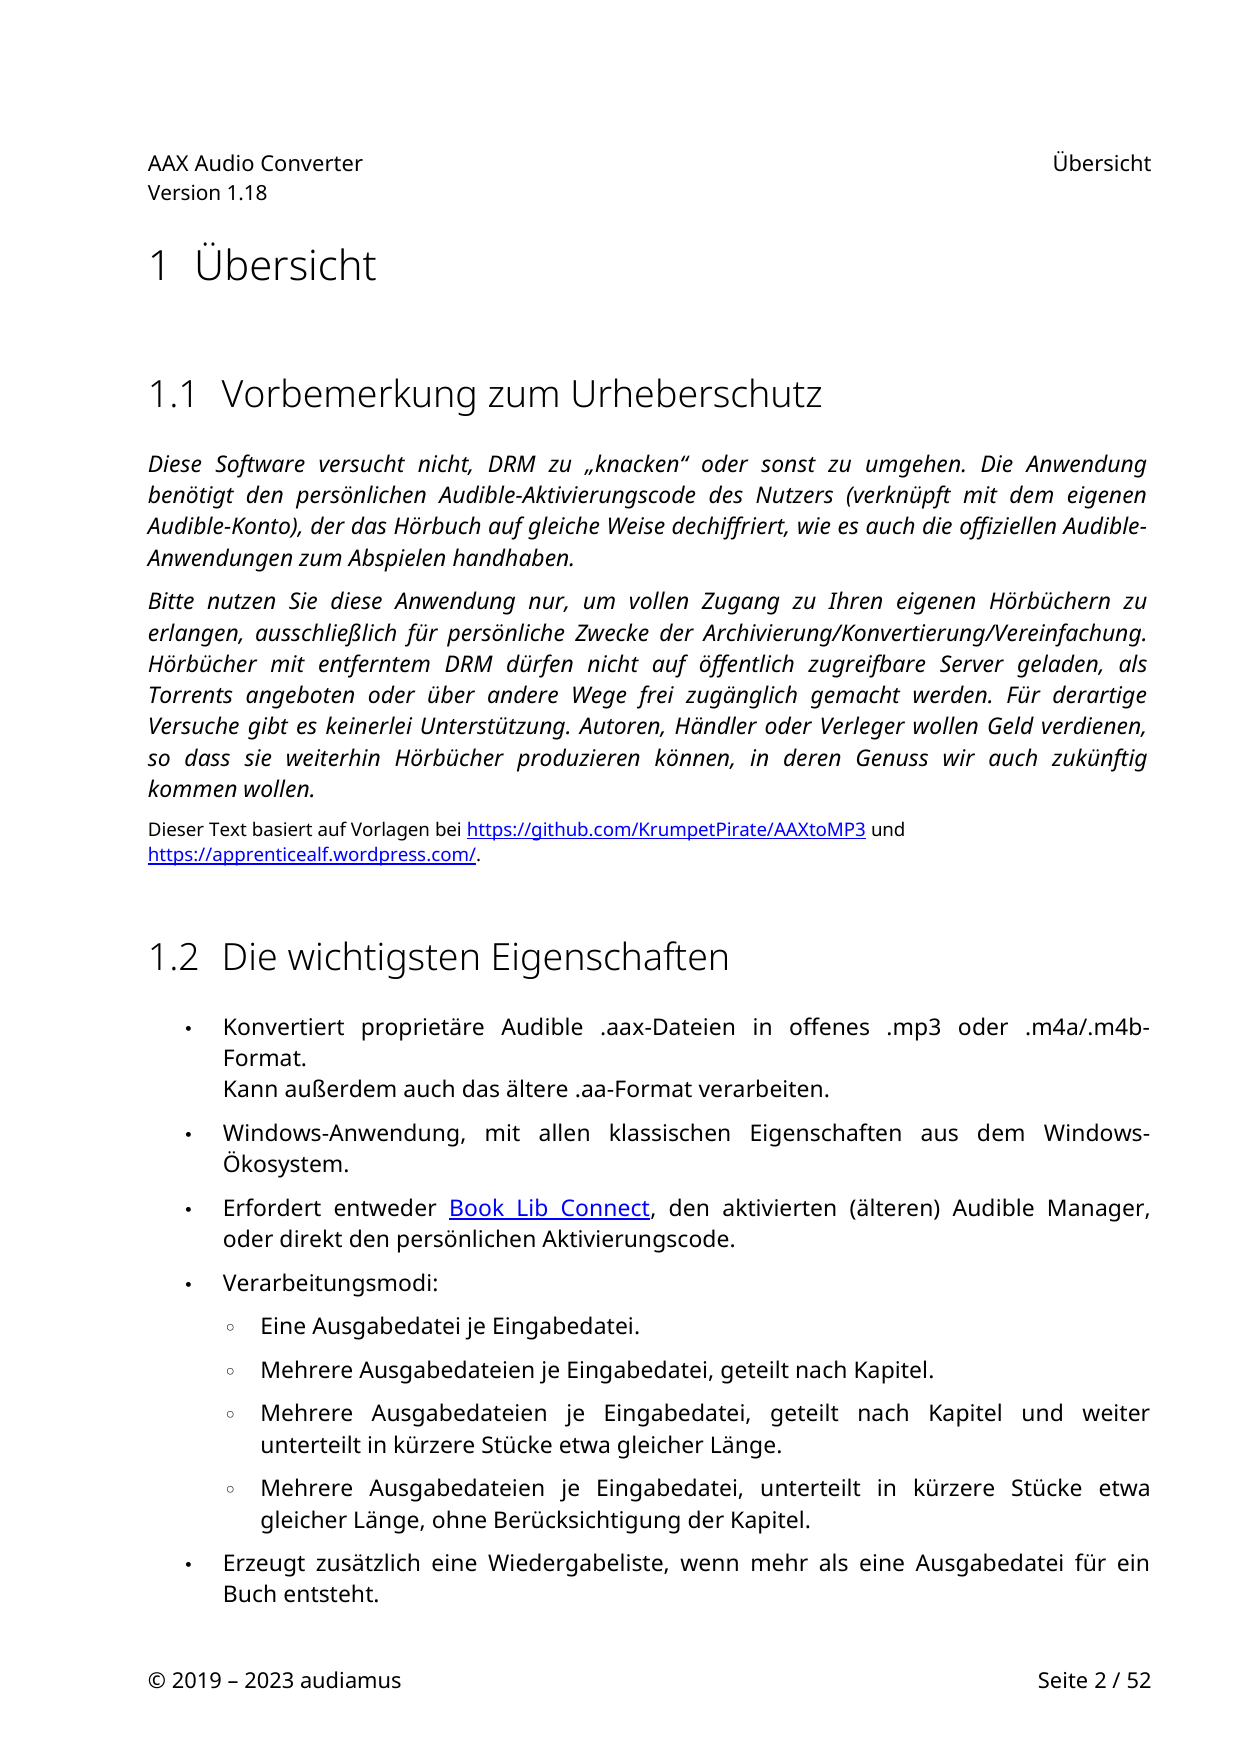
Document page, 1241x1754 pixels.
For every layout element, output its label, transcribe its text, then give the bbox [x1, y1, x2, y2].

text Diese Software versucht nicht, DRM zu „knacken“ oder sonst zu umgehen. Die Anwendung benötigt den persönlichen Audible-Aktivierungscode des Nutzers (verknüpft mit dem eigenen Audible-Konto), der das Hörbuch auf gleiche Weise dechiffriert, wie es auch die offiziellen Audible-Anwendungen zum Abspielen handhaben. [148, 448, 1152, 573]
subtitle Übersicht [148, 235, 1152, 292]
list Erzeugt zusätzlich eine Wiedergabeliste, wenn mehr als eine Ausgabedatei für ein Buch entsteht. [185, 1547, 1152, 1610]
list Mehrere Ausgabedateien je Eingabedatei, geteilt nach Kapitel und weiter unterteilt in kürzere Stücke etwa gleicher Länge. [223, 1397, 1152, 1460]
text Dieser Text basiert auf Vorlagen bei https://github.com/KrumpetPirate/AAXtoMP3 und https://apprenticealf.wordpress.com/. [148, 816, 1152, 867]
list Erfordert entweder Book Lib Connect, den aktivierten (älteren) Audible Manager, oder direkt den persönlichen Aktivierungscode. [185, 1192, 1152, 1254]
text Bitte nutzen Sie diese Anwendung nur, um vollen Zugang zu Ihren eigenen Hörbüchern zu erlangen, ausschließlich für persönliche Zwecke der Archivierung/Konvertierung/Vereinfachung. Hörbücher mit entferntem DRM dürfen nicht auf öffentlich zugreifbare Server geladen, als Torrents angeboten oder über andere Wege frei zugänglich gemacht werden. Für derartige Versuche gibt es keinerlei Unterstützung. Autoren, Händler oder Verleger wollen Geld verdienen, so dass sie weiterhin Hörbücher produzieren können, in deren Genuss wir auch zukünftig kommen wollen. [148, 585, 1152, 804]
subtitle Die wichtigsten Eigenschaften [148, 930, 1152, 981]
subtitle Vorbemerkung zum Urheberschutz [148, 367, 1152, 418]
list Eine Ausgabedatei je Eingabedatei. [223, 1310, 1152, 1341]
list Windows-Anwendung, mit allen klassischen Eigenschaften aus dem Windows-Ökosystem. [185, 1117, 1152, 1179]
list Mehrere Ausgabedateien je Eingabedatei, unterteilt in kürzere Stücke etwa gleicher Länge, ohne Berücksichtigung der Kapitel. [223, 1472, 1152, 1535]
list Verarbeitungsmodi: [185, 1266, 1152, 1298]
list Mehrere Ausgabedateien je Eingabedatei, geteilt nach Kapitel. [223, 1354, 1152, 1385]
list Konvertiert proprietäre Audible .aax-Dateien in offenes .mp3 oder .m4a/.m4b-Format. Kann außerdem auch das ältere .aa-Format verarbeiten. [185, 1011, 1152, 1104]
